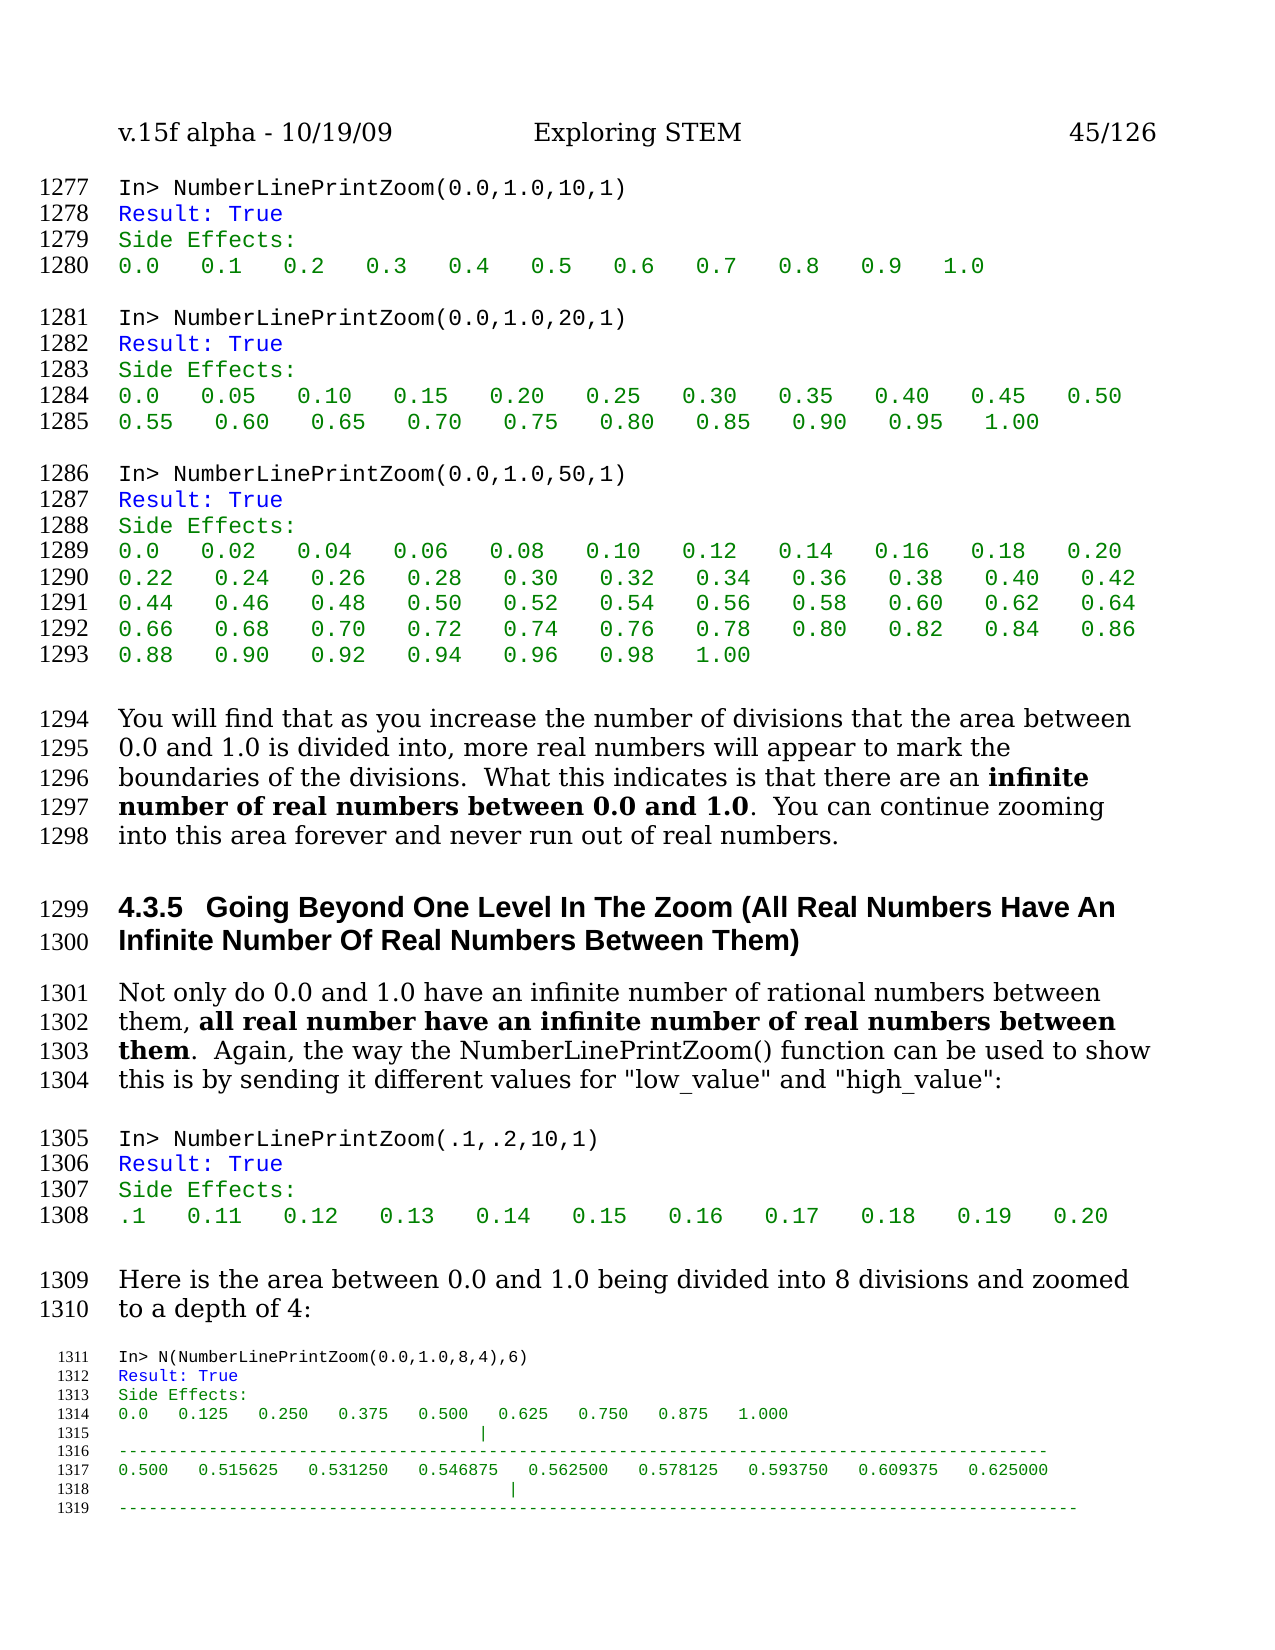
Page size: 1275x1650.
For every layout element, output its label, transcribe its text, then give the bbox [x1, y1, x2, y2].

text | [118, 1424, 1157, 1443]
text ------------------------------------------------------------------------------------------------ [118, 1499, 1157, 1518]
text In> N(NumberLinePrintZoom(0.0,1.0,8,4),6) [118, 1349, 1157, 1368]
text Side Effects: [118, 1386, 1157, 1405]
text Here is the area between 0.0 and 1.0 being divided into 8 divisions and zoomed to a depth of 4: [118, 1266, 1157, 1324]
text .1 0.11 0.12 0.13 0.14 0.15 0.16 0.17 0.18 0.19 0.20 [118, 1205, 1157, 1231]
text Result: True [118, 488, 1157, 514]
text Not only do 0.0 and 1.0 have an infinite number of rational numbers between them, all real number have an infinite number of real numbers between them. Again, the way the NumberLinePrintZoom() function can be used to show this is by sending it different values for "low_value" and "high_value": [118, 978, 1157, 1095]
text 0.0 0.05 0.10 0.15 0.20 0.25 0.30 0.35 0.40 0.45 0.50 0.55 0.60 0.65 0.70 0.75 0.80 0.85 0.90 0.95 1.00 [118, 384, 1157, 436]
text Side Effects: [118, 229, 1157, 254]
text 0.500 0.515625 0.531250 0.546875 0.562500 0.578125 0.593750 0.609375 0.625000 [118, 1462, 1157, 1481]
text Result: True [118, 203, 1157, 229]
subtitle Going Beyond One Level In The Zoom (All Real Numbers Have An Infinite Number Of Real Numbers Between Them) [118, 890, 1157, 957]
text --------------------------------------------------------------------------------------------- [118, 1443, 1157, 1462]
text Result: True [118, 1368, 1157, 1386]
text | [118, 1481, 1157, 1499]
text Result: True [118, 332, 1157, 358]
text In> NumberLinePrintZoom(.1,.2,10,1) [118, 1127, 1157, 1153]
text Side Effects: [118, 514, 1157, 540]
text In> NumberLinePrintZoom(0.0,1.0,10,1) [118, 177, 1157, 203]
text Result: True [118, 1153, 1157, 1179]
text 0.0 0.125 0.250 0.375 0.500 0.625 0.750 0.875 1.000 [118, 1405, 1157, 1424]
text You will find that as you increase the number of divisions that the area between 0.0 and 1.0 is divided into, more real numbers will appear to mark the boundaries of the divisions. What this indicates is that there are an infinite number of real numbers between 0.0 and 1.0. You can continue zooming into this area forever and never run out of real numbers. [118, 704, 1157, 851]
text In> NumberLinePrintZoom(0.0,1.0,50,1) [118, 462, 1157, 488]
text 0.0 0.02 0.04 0.06 0.08 0.10 0.12 0.14 0.16 0.18 0.20 0.22 0.24 0.26 0.28 0.30 0.32 0.34 0.36 0.38 0.40 0.42 0.44 0.46 0.48 0.50 0.52 0.54 0.56 0.58 0.60 0.62 0.64 0.66 0.68 0.70 0.72 0.74 0.76 0.78 0.80 0.82 0.84 0.86 0.88 0.90 0.92 0.94 0.96 0.98 1.00 [118, 540, 1157, 669]
text 0.0 0.1 0.2 0.3 0.4 0.5 0.6 0.7 0.8 0.9 1.0 [118, 254, 1157, 281]
text Side Effects: [118, 358, 1157, 384]
text Side Effects: [118, 1179, 1157, 1205]
text In> NumberLinePrintZoom(0.0,1.0,20,1) [118, 306, 1157, 332]
